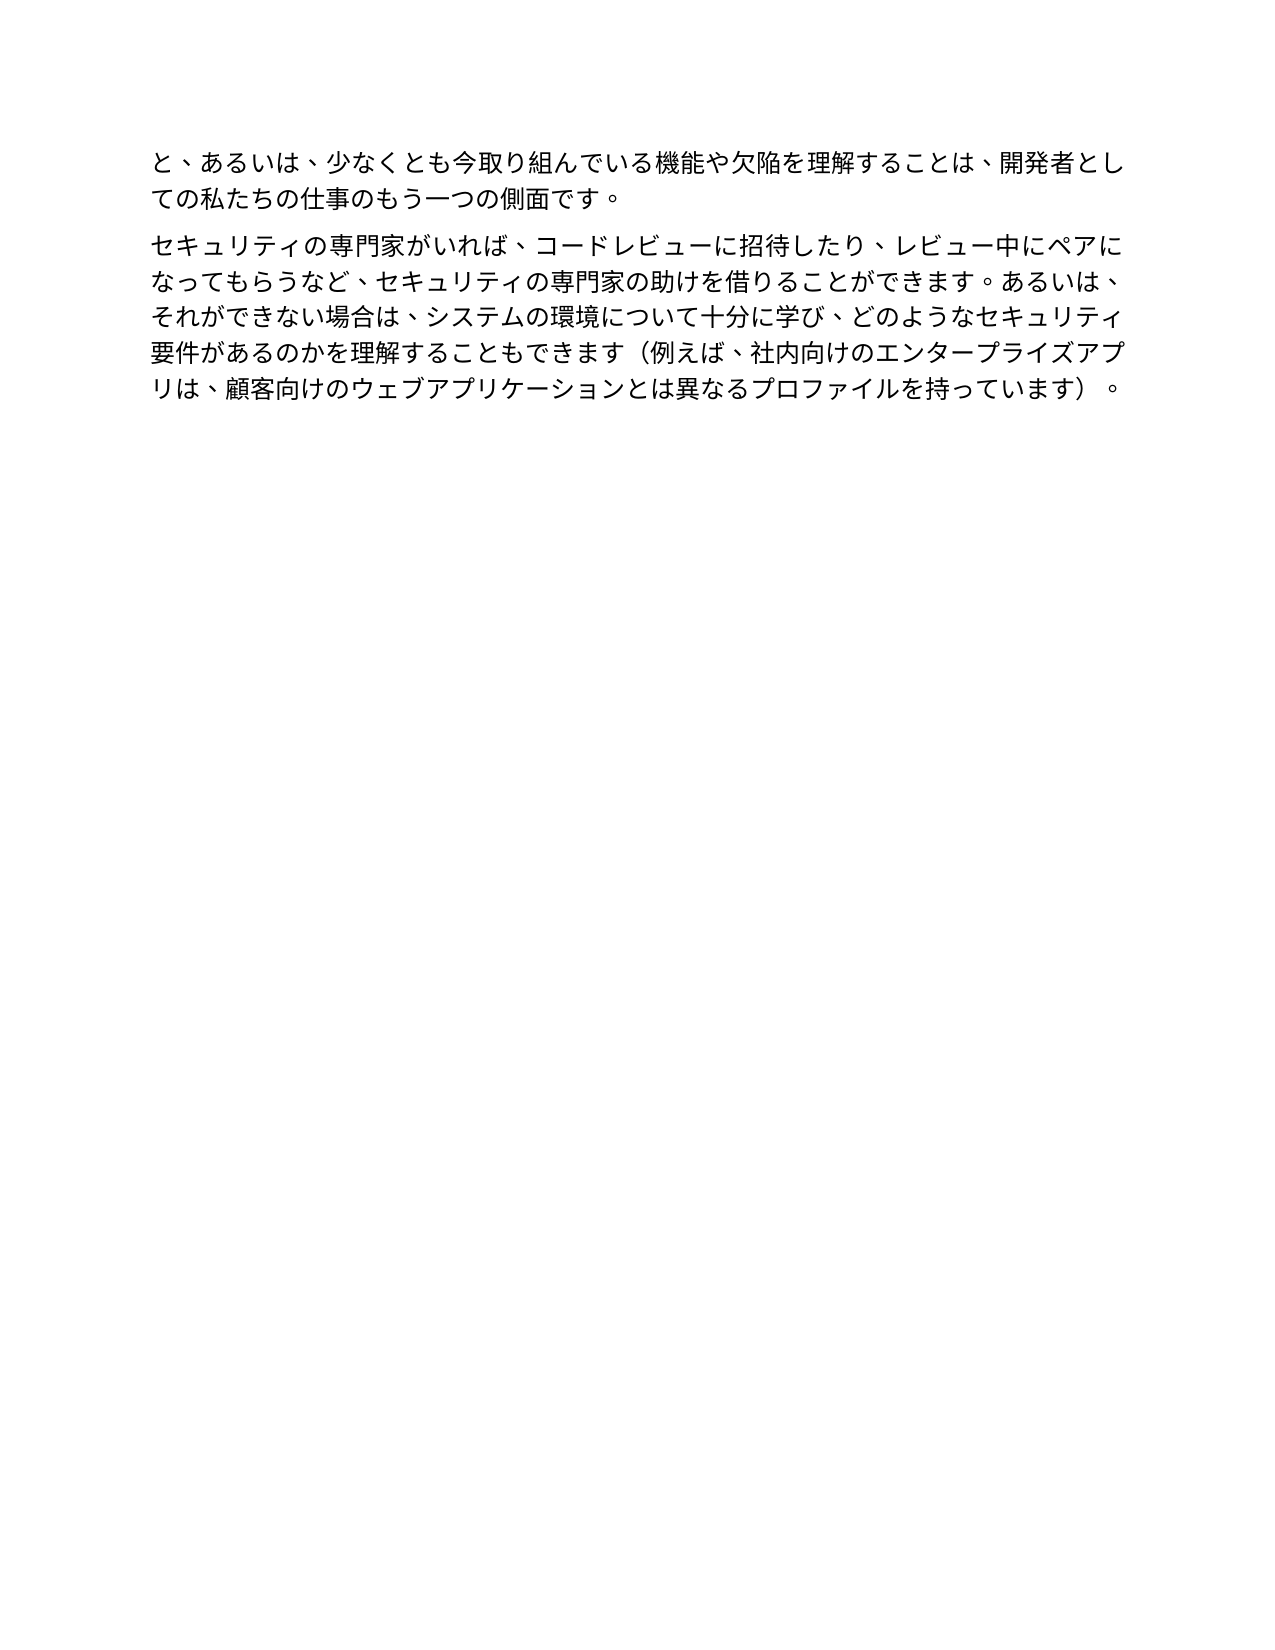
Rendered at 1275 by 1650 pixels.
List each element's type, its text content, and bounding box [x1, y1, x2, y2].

text と、あるいは、少なくとも今取り組んでいる機能や欠陥を理解することは、開発者としての私たちの仕事のもう一つの側面です。 [150, 146, 1126, 216]
text セキュリティの専門家がいれば、コードレビューに招待したり、レビュー中にペアになってもらうなど、セキュリティの専門家の助けを借りることができます。あるいは、それができない場合は、システムの環境について十分に学び、どのようなセキュリティ要件があるのかを理解することもできます（例えば、社内向けのエンタープライズアプリは、顧客向けのウェブアプリケーションとは異なるプロファイルを持っています）。 [150, 229, 1126, 406]
